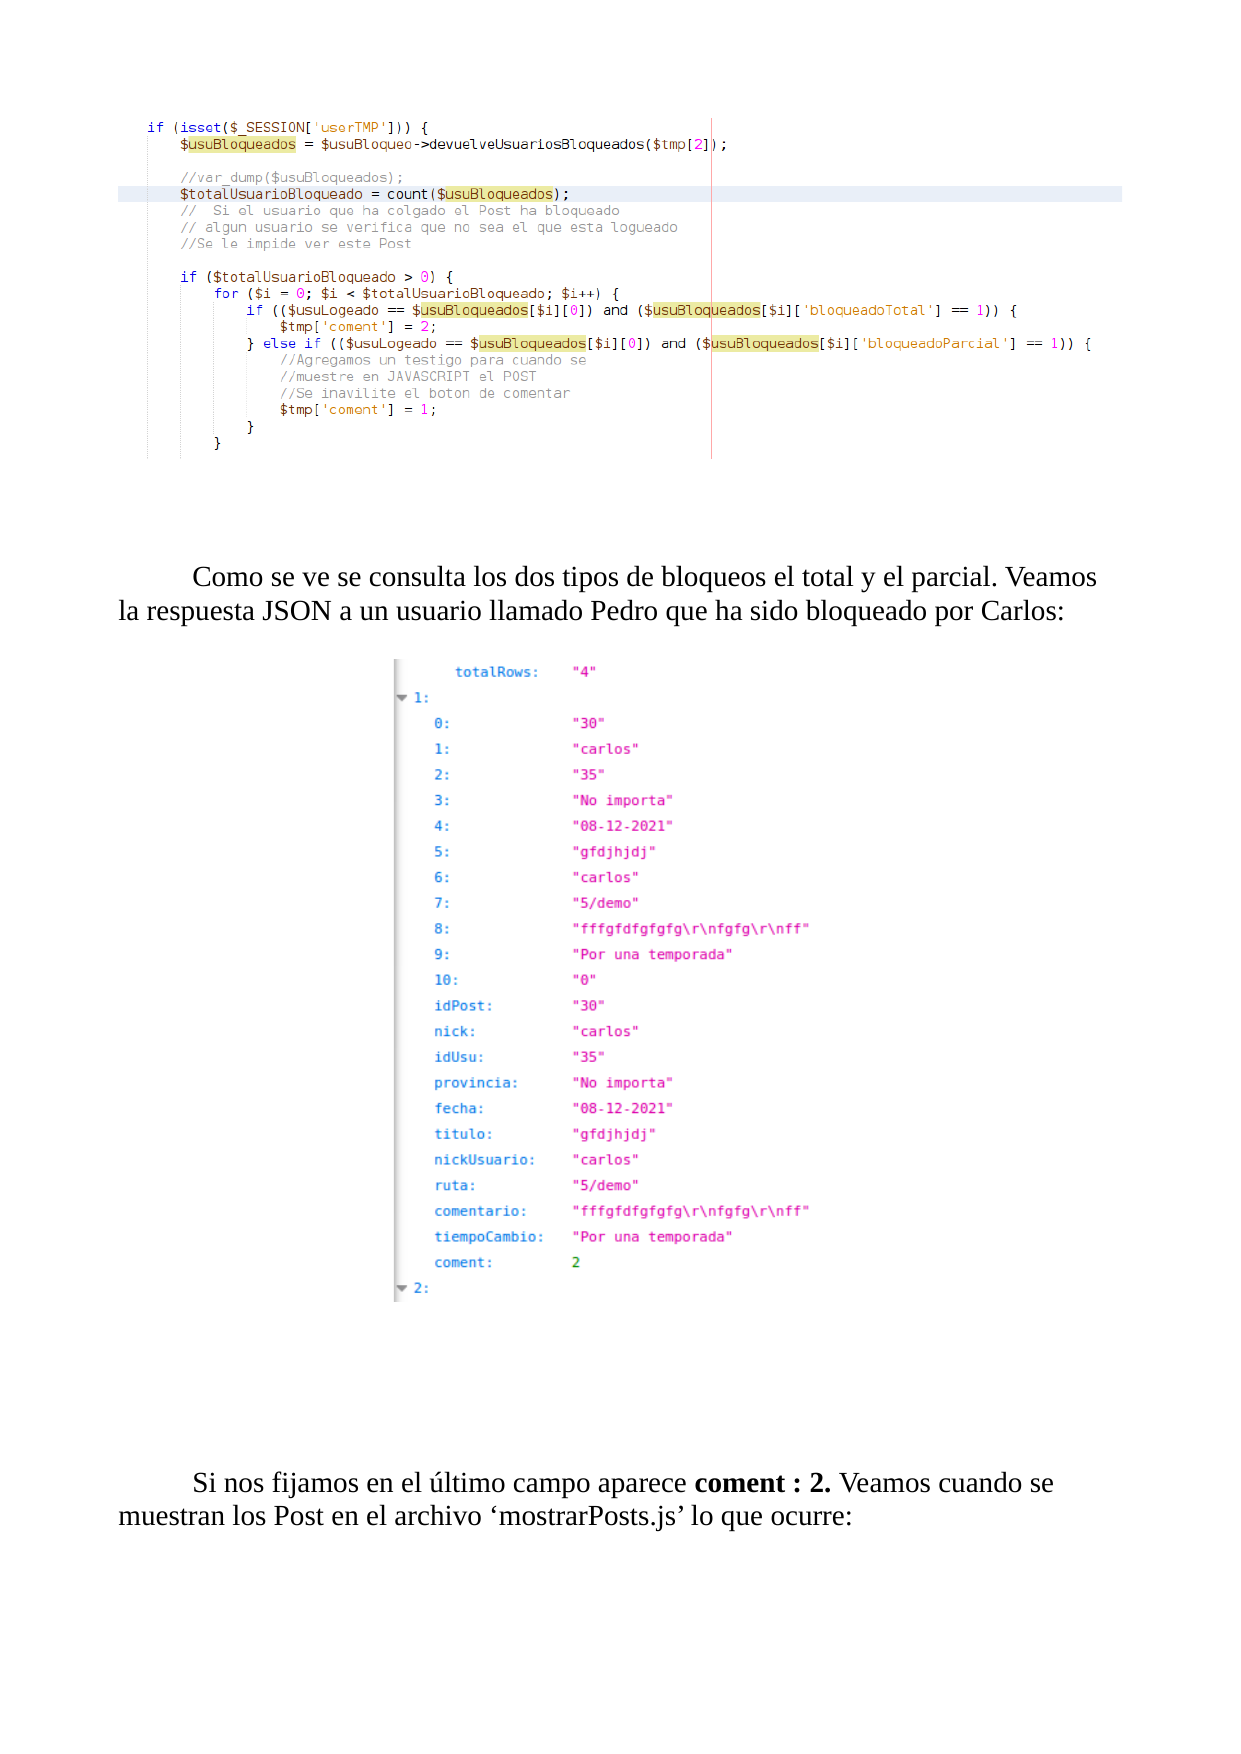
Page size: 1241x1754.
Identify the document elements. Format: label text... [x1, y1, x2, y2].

text Como se ve se consulta los dos tipos de bloqueos el total y el parcial. Veamos la respuesta JSON a un usuario llamado Pedro que ha sido bloqueado por Carlos: [118, 559, 1122, 626]
text Si nos fijamos en el último campo aparece coment : 2. Veamos cuando se muestran los Post en el archivo ‘mostrarPosts.js’ lo que ocurre: [118, 1465, 1122, 1532]
picture [118, 118, 1123, 459]
picture [393, 659, 847, 1302]
